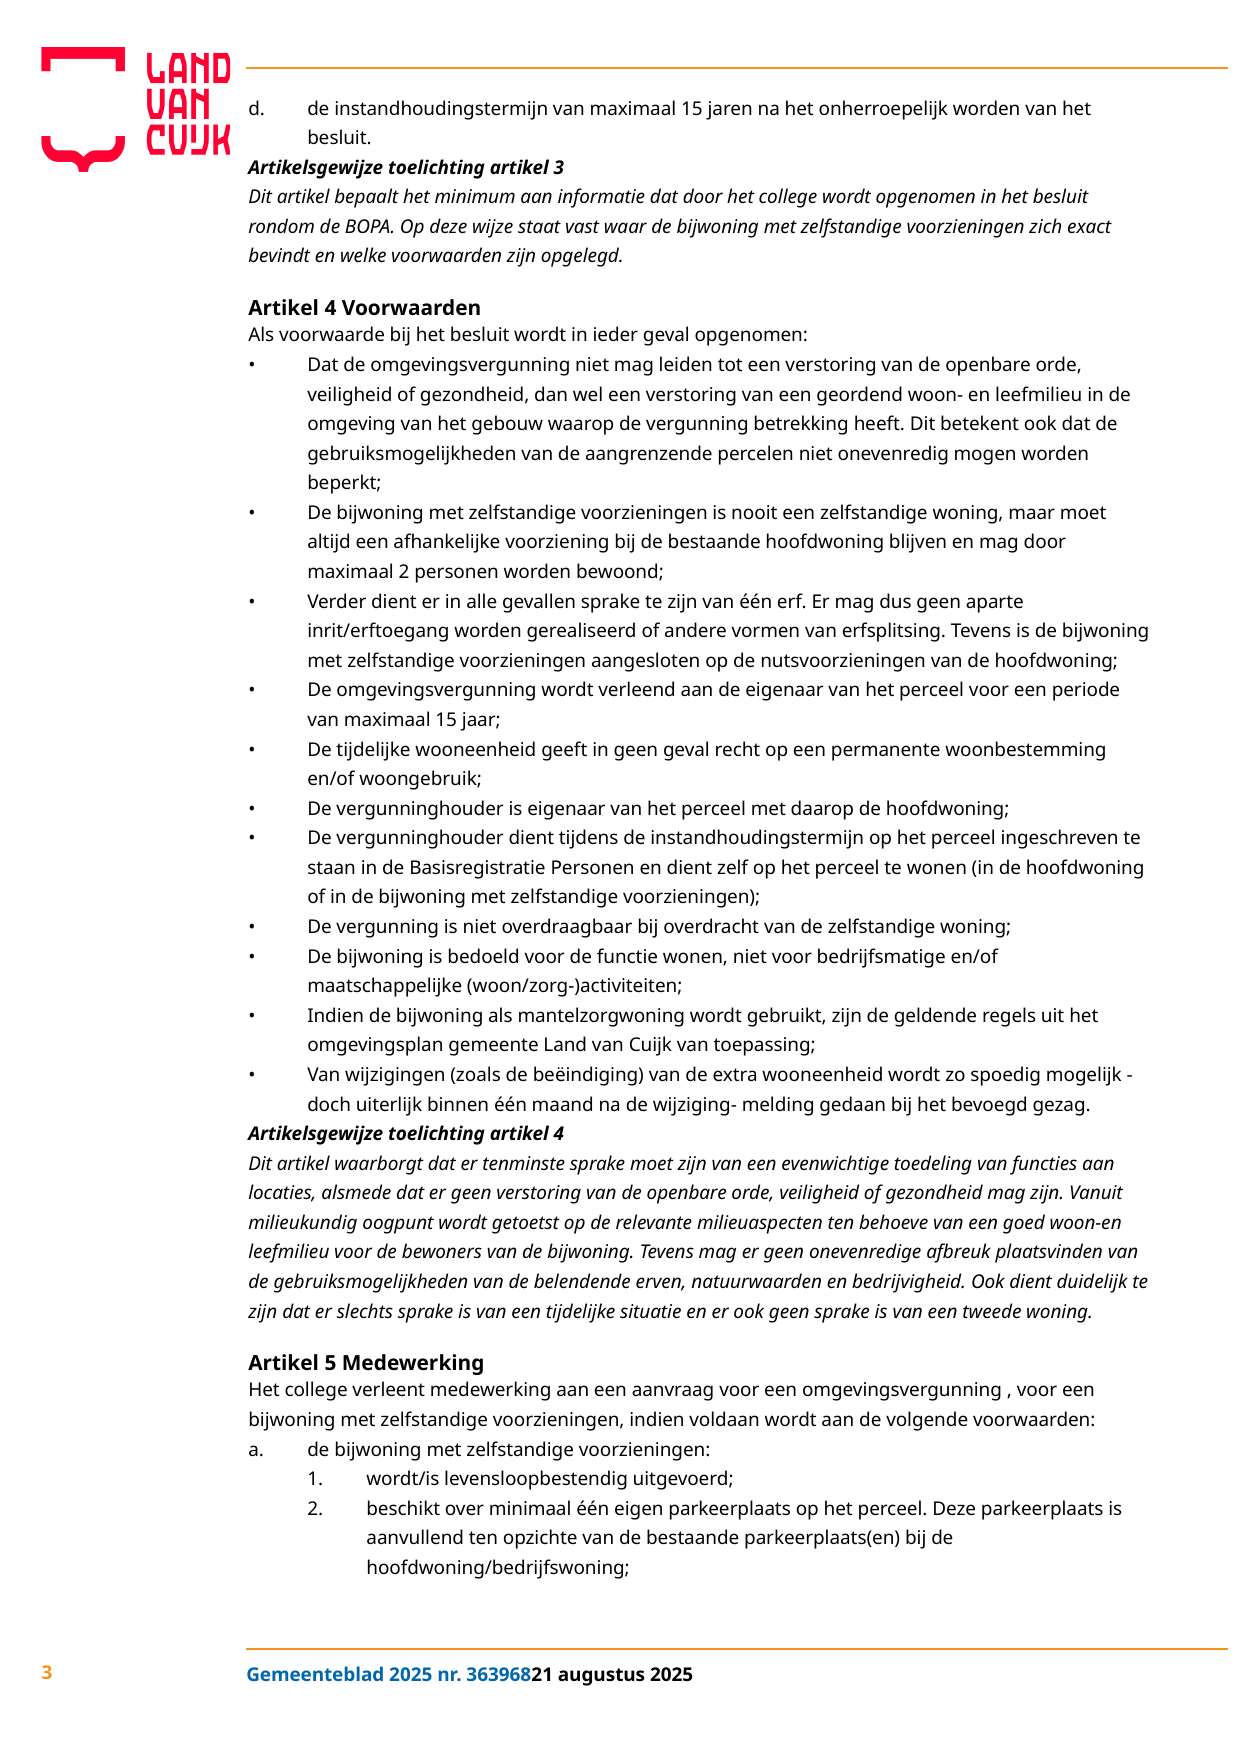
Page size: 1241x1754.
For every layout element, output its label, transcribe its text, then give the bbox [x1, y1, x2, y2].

list Van wijzigingen (zoals de beëindiging) van de extra wooneenheid wordt zo spoedig mogelijk -doch uiterlijk binnen één maand na de wijziging- melding gedaan bij het bevoegd gezag. [248, 1061, 1152, 1116]
list De vergunninghouder is eigenaar van het perceel met daarop de hoofdwoning; [248, 795, 1152, 821]
text Artikelsgewijze toelichting artikel 3 [248, 154, 1152, 180]
list De bijwoning met zelfstandige voorzieningen is nooit een zelfstandige woning, maar moet altijd een afhankelijke voorziening bij de bestaande hoofdwoning blijven en mag door maximaal 2 personen worden bewoond; [248, 499, 1152, 584]
list beschikt over minimaal één eigen parkeerplaats op het perceel. Deze parkeerplaats is aanvullend ten opzichte van de bestaande parkeerplaats(en) bij de hoofdwoning/bedrijfswoning; [307, 1495, 1152, 1580]
list de instandhoudingstermijn van maximaal 15 jaren na het onherroepelijk worden van het besluit. [248, 95, 1152, 150]
list de bijwoning met zelfstandige voorzieningen: [248, 1436, 1152, 1462]
text Artikel 5 Medewerking [248, 1348, 1152, 1377]
text Dit artikel bepaalt het minimum aan informatie dat door het college wordt opgenomen in het besluit rondom de BOPA. Op deze wijze staat vast waar de bijwoning met zelfstandige voorzieningen zich exact bevindt en welke voorwaarden zijn opgelegd. [248, 183, 1152, 268]
list De omgevingsvergunning wordt verleend aan de eigenaar van het perceel voor een periode van maximaal 15 jaar; [248, 677, 1152, 732]
text Artikel 4 Voorwaarden [248, 293, 1152, 322]
text Dit artikel waarborgt dat er tenminste sprake moet zijn van een evenwichtige toedeling van functies aan locaties, alsmede dat er geen verstoring van de openbare orde, veiligheid of gezondheid mag zijn. Vanuit milieukundig oogpunt wordt getoetst op de relevante milieuaspecten ten behoeve van een goed woon-en leefmilieu voor de bewoners van de bijwoning. Tevens mag er geen onevenredige afbreuk plaatsvinden van de gebruiksmogelijkheden van de belendende erven, natuurwaarden en bedrijvigheid. Ook dient duidelijk te zijn dat er slechts sprake is van een tijdelijke situatie en er ook geen sprake is van een tweede woning. [248, 1150, 1152, 1323]
list wordt/is levensloopbestendig uitgevoerd; [307, 1465, 1152, 1491]
list Verder dient er in alle gevallen sprake te zijn van één erf. Er mag dus geen aparte inrit/erftoegang worden gerealiseerd of andere vormen van erfsplitsing. Tevens is de bijwoning met zelfstandige voorzieningen aangesloten op de nutsvoorzieningen van de hoofdwoning; [248, 588, 1152, 673]
list Indien de bijwoning als mantelzorgwoning wordt gebruikt, zijn de geldende regels uit het omgevingsplan gemeente Land van Cuijk van toepassing; [248, 1002, 1152, 1057]
picture [41, 47, 231, 172]
text Als voorwaarde bij het besluit wordt in ieder geval opgenomen: [248, 322, 1152, 347]
text Artikelsgewijze toelichting artikel 4 [248, 1120, 1152, 1146]
list De vergunning is niet overdraagbaar bij overdracht van de zelfstandige woning; [248, 913, 1152, 939]
text Het college verleent medewerking aan een aanvraag voor een omgevingsvergunning , voor een bijwoning met zelfstandige voorzieningen, indien voldaan wordt aan de volgende voorwaarden: [248, 1377, 1152, 1432]
list Dat de omgevingsvergunning niet mag leiden tot een verstoring van de openbare orde, veiligheid of gezondheid, dan wel een verstoring van een geordend woon- en leefmilieu in de omgeving van het gebouw waarop de vergunning betrekking heeft. Dit betekent ook dat de gebruiksmogelijkheden van de aangrenzende percelen niet onevenredig mogen worden beperkt; [248, 351, 1152, 495]
list De bijwoning is bedoeld voor de functie wonen, niet voor bedrijfsmatige en/of maatschappelijke (woon/zorg-)activiteiten; [248, 943, 1152, 998]
list De vergunninghouder dient tijdens de instandhoudingstermijn op het perceel ingeschreven te staan in de Basisregistratie Personen en dient zelf op het perceel te wonen (in de hoofdwoning of in de bijwoning met zelfstandige voorzieningen); [248, 824, 1152, 909]
list De tijdelijke wooneenheid geeft in geen geval recht op een permanente woonbestemming en/of woongebruik; [248, 736, 1152, 791]
